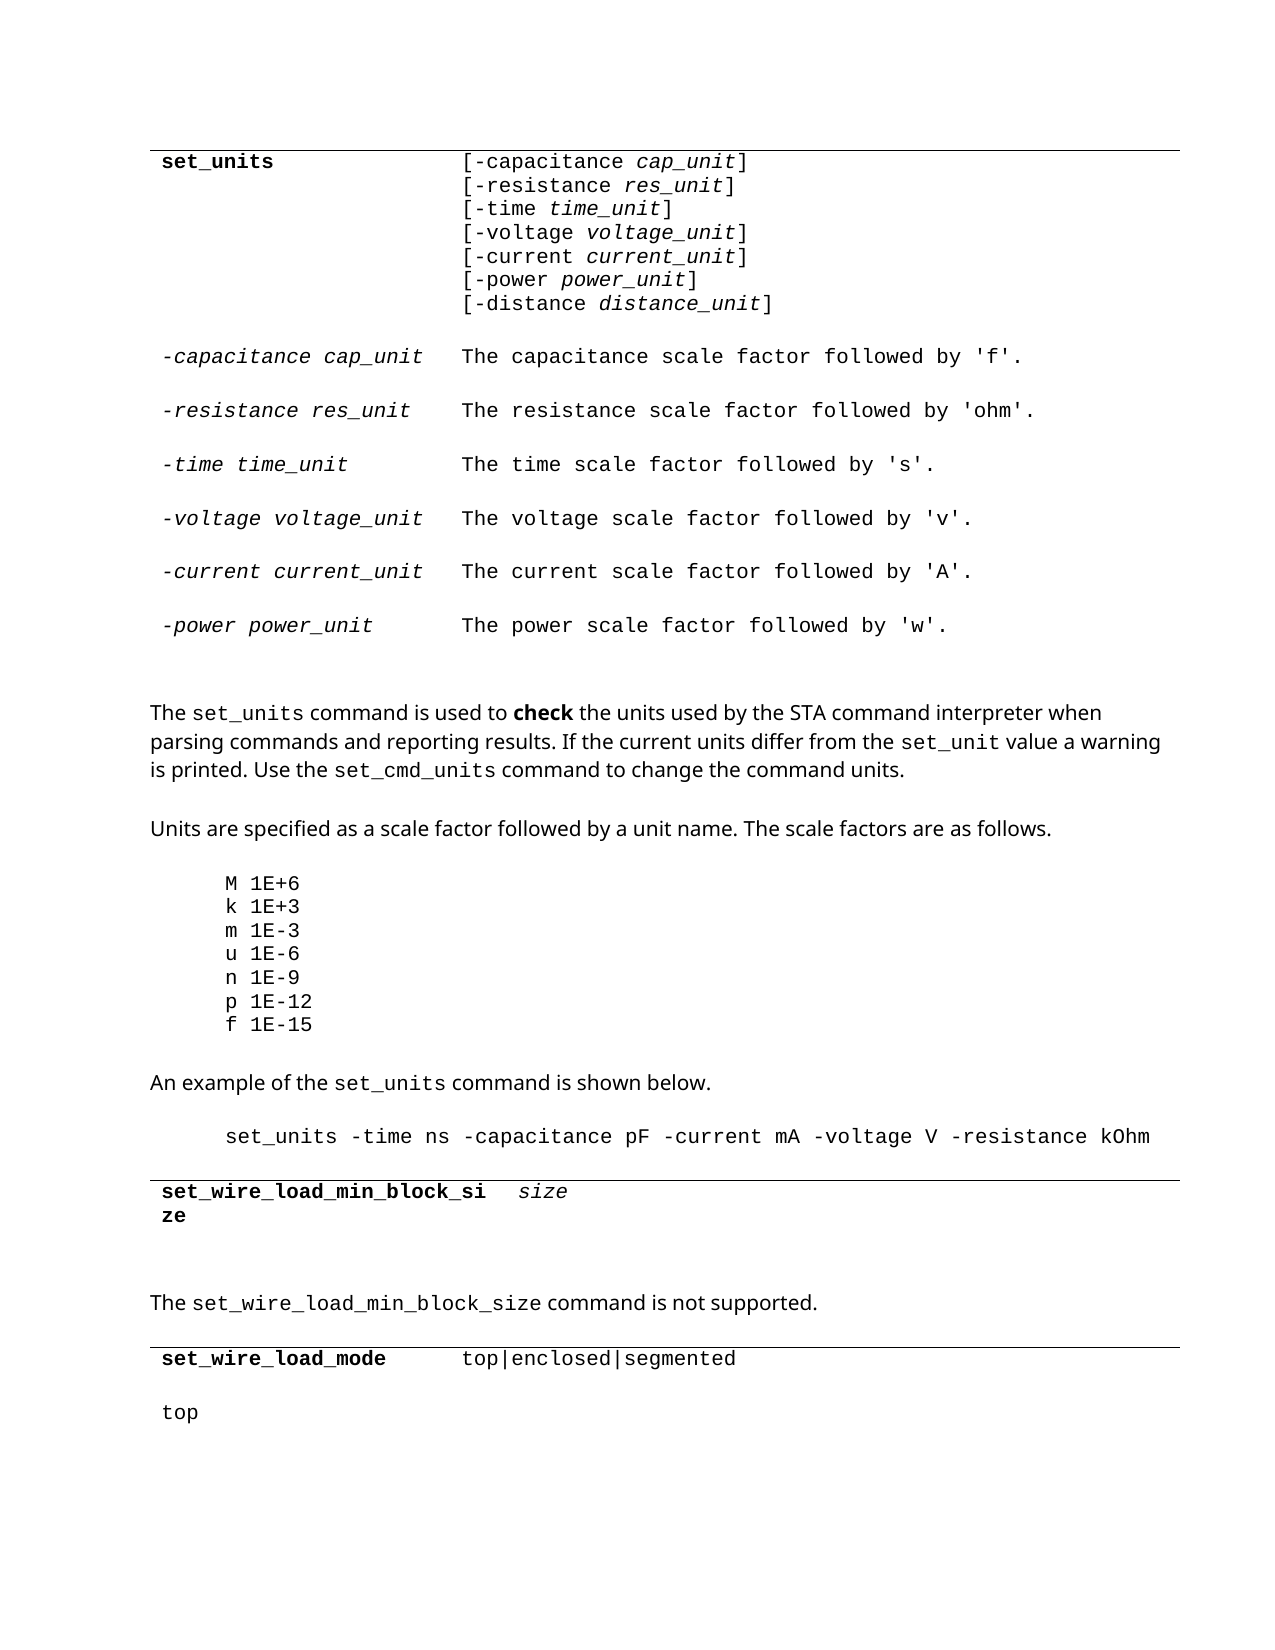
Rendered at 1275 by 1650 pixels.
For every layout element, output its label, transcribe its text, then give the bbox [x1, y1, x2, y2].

table_cell -capacitance cap_unit [150, 347, 450, 400]
table_cell -voltage voltage_unit [150, 508, 450, 561]
table_cell -time time_unit [150, 454, 450, 507]
text Units are specified as a scale factor followed by a unit name. The scale factors are as follows. [150, 814, 1180, 842]
table_header set_wire_load_min_block_size [150, 1181, 507, 1258]
text The set_units command is used to check the units used by the STA command interpreter when parsing commands and reporting results. If the current units differ from the set_unit value a warning is printed. Use the set_cmd_units command to change the command units. [150, 698, 1180, 784]
text An example of the set_units command is shown below. [150, 1068, 1180, 1097]
table_header top|enclosed|segmented [450, 1348, 1180, 1402]
table_cell top [150, 1402, 450, 1455]
table_cell -power power_unit [150, 615, 450, 668]
text set_units -time ns -capacitance pF -current mA -voltage V -resistance kOhm [150, 1127, 1180, 1150]
text The set_wire_load_min_block_size command is not supported. [150, 1288, 1180, 1317]
table_header set_units [150, 151, 450, 347]
table_header set_wire_load_mode [150, 1348, 450, 1402]
table_cell The capacitance scale factor followed by 'f'. [450, 347, 1180, 400]
table_cell The resistance scale factor followed by 'ohm'. [450, 400, 1180, 454]
table_cell -resistance res_unit [150, 400, 450, 454]
text M 1E+6 k 1E+3 m 1E-3 u 1E-6 n 1E-9 p 1E-12 f 1E-15 [225, 872, 1180, 1038]
table_cell The voltage scale factor followed by 'v'. [450, 508, 1180, 561]
table_header size [507, 1181, 1180, 1258]
table_header [-capacitance cap_unit] [-resistance res_unit] [-time time_unit] [-voltage voltage_unit] [-current current_unit] [-power power_unit] [-distance distance_unit] [450, 151, 1180, 347]
table_cell The time scale factor followed by 's'. [450, 454, 1180, 507]
table_cell The current scale factor followed by 'A'. [450, 561, 1180, 615]
table_cell [450, 1402, 1180, 1455]
table_cell -current current_unit [150, 561, 450, 615]
table_cell The power scale factor followed by 'w'. [450, 615, 1180, 668]
